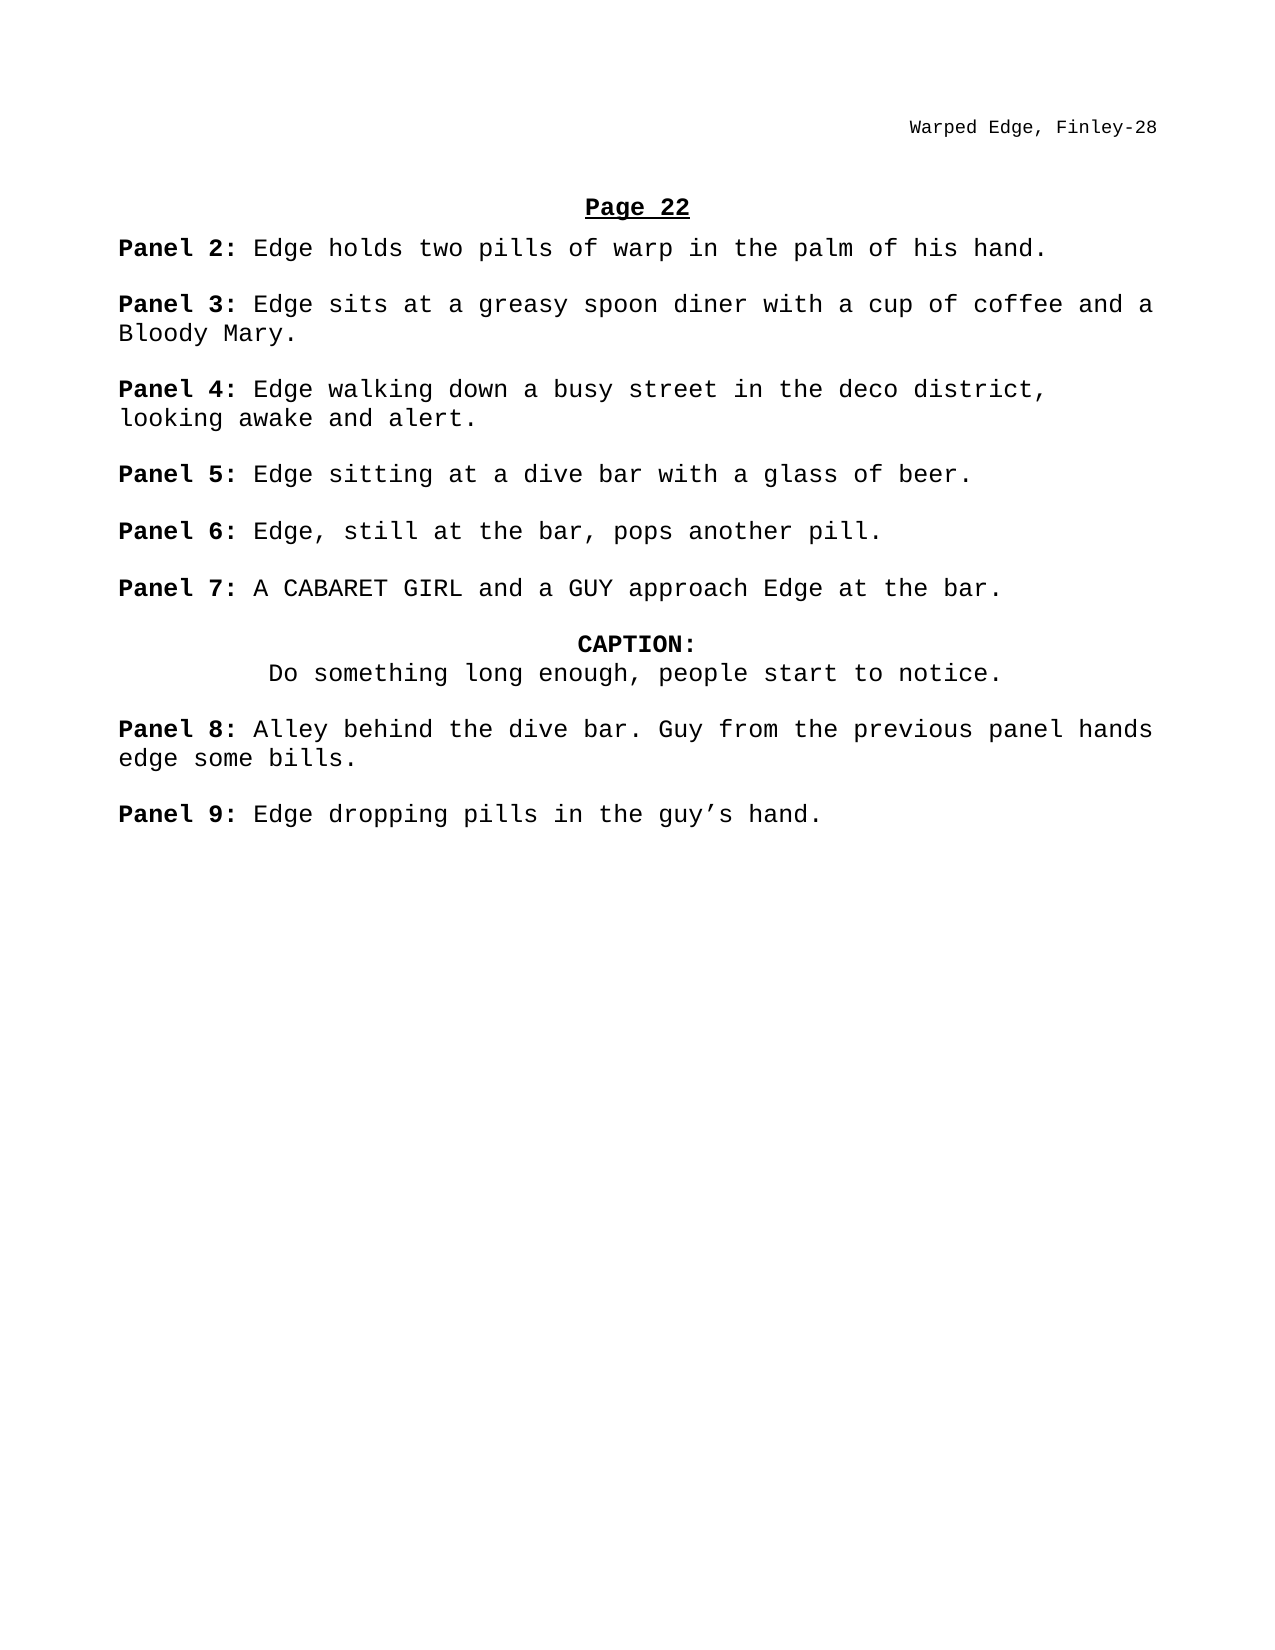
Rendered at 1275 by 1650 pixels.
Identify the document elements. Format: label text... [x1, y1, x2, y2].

text Panel 5: Edge sitting at a dive bar with a glass of beer. [118, 462, 1157, 490]
text Panel 6: Edge, still at the bar, pops another pill. [118, 518, 1157, 547]
text Panel 9: Edge dropping pills in the guy’s hand. [118, 802, 1157, 830]
text CAPTION: [118, 632, 1157, 660]
text Do something long enough, people start to notice. [268, 660, 1157, 688]
text Panel 4: Edge walking down a busy street in the deco district, looking awake and alert. [118, 377, 1157, 433]
text Panel 8: Alley behind the dive bar. Guy from the previous panel hands edge some bills. [118, 717, 1157, 773]
subtitle Page 22 [118, 194, 1157, 223]
text Panel 2: Edge holds two pills of warp in the palm of his hand. [118, 235, 1157, 263]
text Panel 7: A CABARET GIRL and a GUY approach Edge at the bar. [118, 575, 1157, 603]
text Panel 3: Edge sits at a greasy spoon diner with a cup of coffee and a Bloody Mary. [118, 292, 1157, 348]
